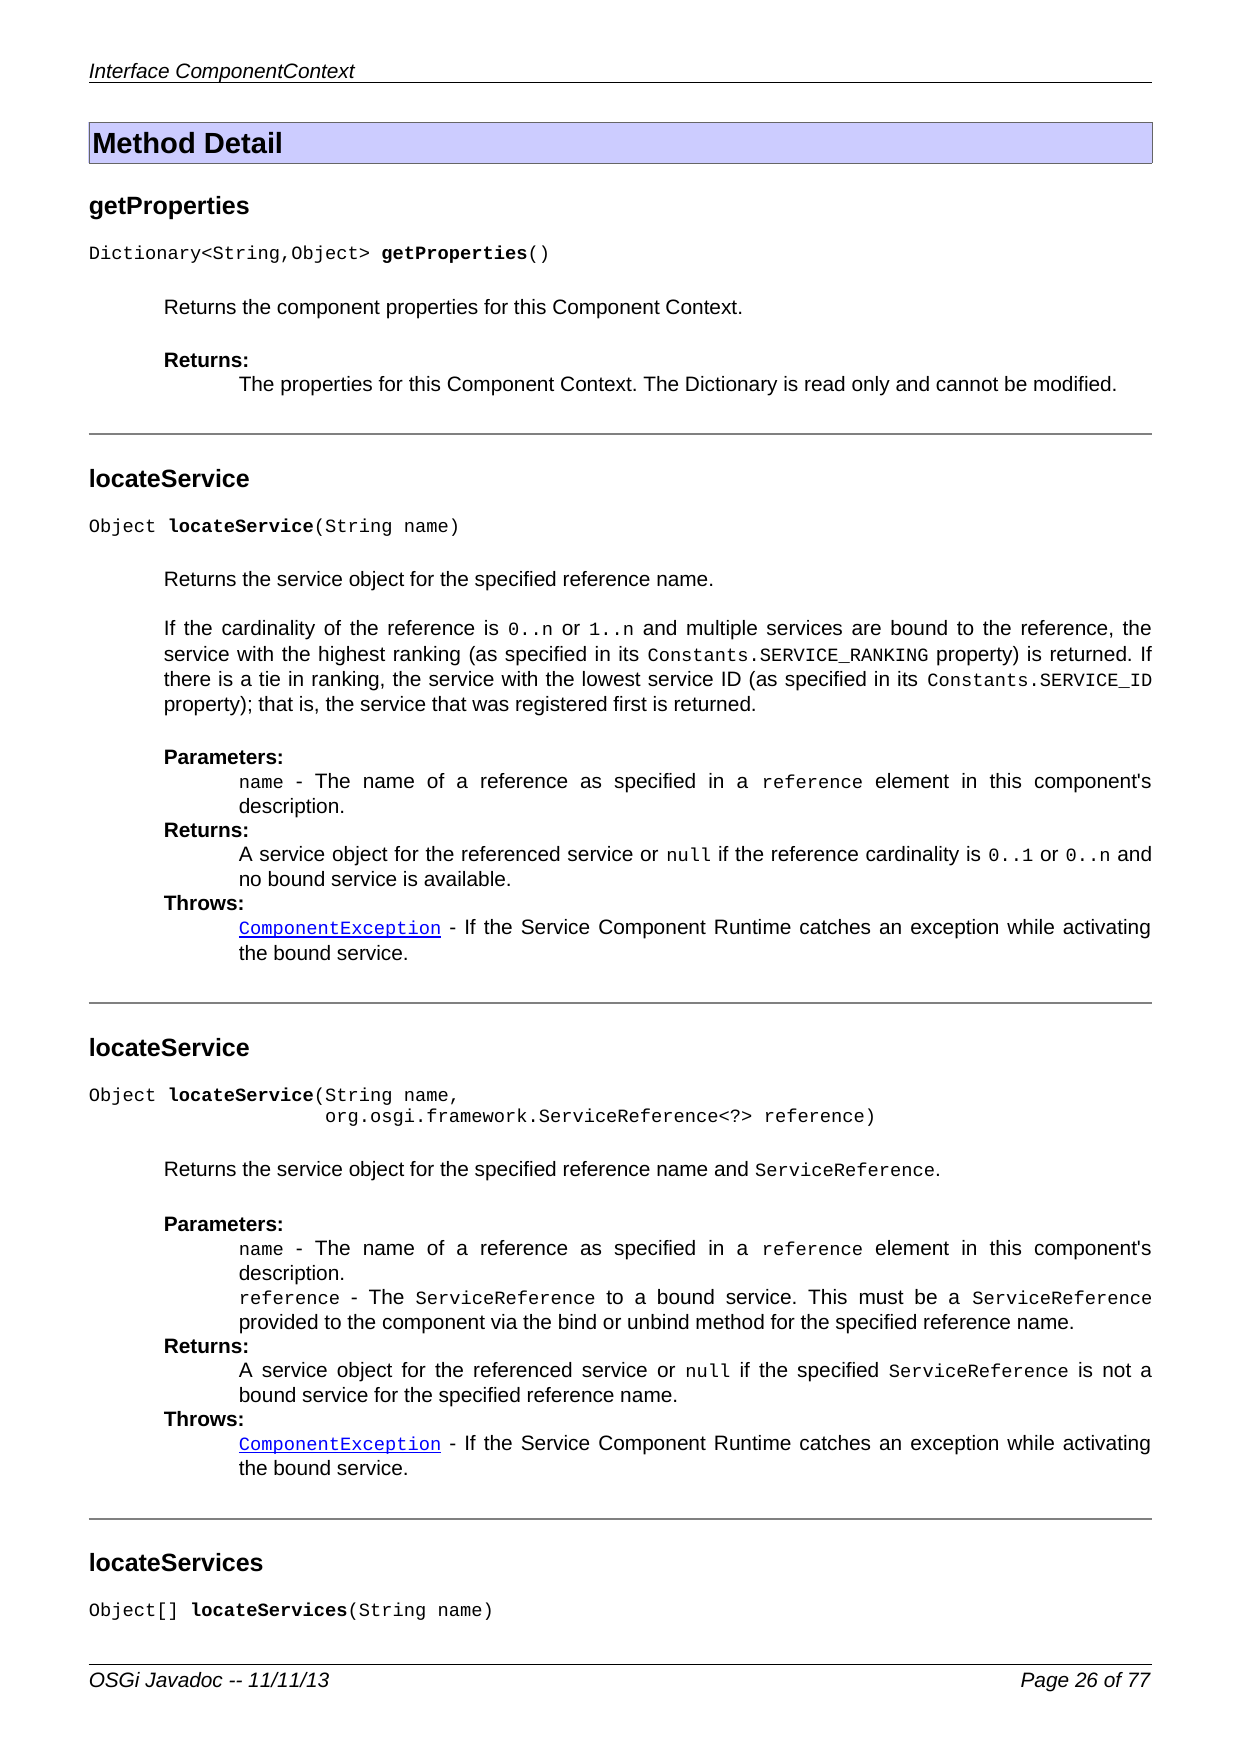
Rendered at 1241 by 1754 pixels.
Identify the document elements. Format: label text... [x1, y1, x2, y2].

text If the cardinality of the reference is 0..n or 1..n and multiple services are bound to the reference, the service with the highest ranking (as specified in its Constants.SERVICE_RANKING property) is returned. If there is a tie in ranking, the service with the lowest service ID (as specified in its Constants.SERVICE_ID property); that is, the service that was registered first is returned. [163, 616, 1152, 716]
subtitle locateServices [88, 1548, 1152, 1577]
text Returns: [163, 818, 1152, 842]
text ComponentException - If the Service Component Runtime catches an exception while activating the bound service. [238, 1431, 1152, 1480]
text name - The name of a reference as specified in a reference element in this component's description. [238, 1235, 1152, 1284]
text Parameters: [163, 745, 1152, 769]
text Throws: [163, 1407, 1152, 1431]
text Returns: [163, 1334, 1152, 1358]
subtitle Method Detail [90, 123, 1152, 163]
text A service object for the referenced service or null if the reference cardinality is 0..1 or 0..n and no bound service is available. [238, 842, 1152, 891]
text Returns the component properties for this Component Context. [163, 294, 1152, 318]
text A service object for the referenced service or null if the specified ServiceReference is not a bound service for the specified reference name. [238, 1358, 1152, 1407]
text Throws: [163, 891, 1152, 915]
subtitle getProperties [88, 191, 1152, 220]
text The properties for this Component Context. The Dictionary is read only and cannot be modified. [238, 372, 1152, 396]
text Returns the service object for the specified reference name. [163, 567, 1152, 591]
text Object locateService(String name, org.osgi.framework.ServiceReference<?> reference) [88, 1085, 1152, 1128]
text reference - The ServiceReference to a bound service. This must be a ServiceReference provided to the component via the bind or unbind method for the specified reference name. [238, 1284, 1152, 1334]
text Object locateService(String name) [88, 517, 1152, 538]
text name - The name of a reference as specified in a reference element in this component's description. [238, 769, 1152, 818]
subtitle locateService [88, 1032, 1152, 1061]
text ComponentException - If the Service Component Runtime catches an exception while activating the bound service. [238, 915, 1152, 964]
text Returns the service object for the specified reference name and ServiceReference. [163, 1157, 1152, 1182]
text Dictionary<String,Object> getProperties() [88, 244, 1152, 265]
text Returns: [163, 348, 1152, 372]
text Object[] locateServices(String name) [88, 1601, 1152, 1622]
subtitle locateService [88, 464, 1152, 493]
text Parameters: [163, 1211, 1152, 1235]
